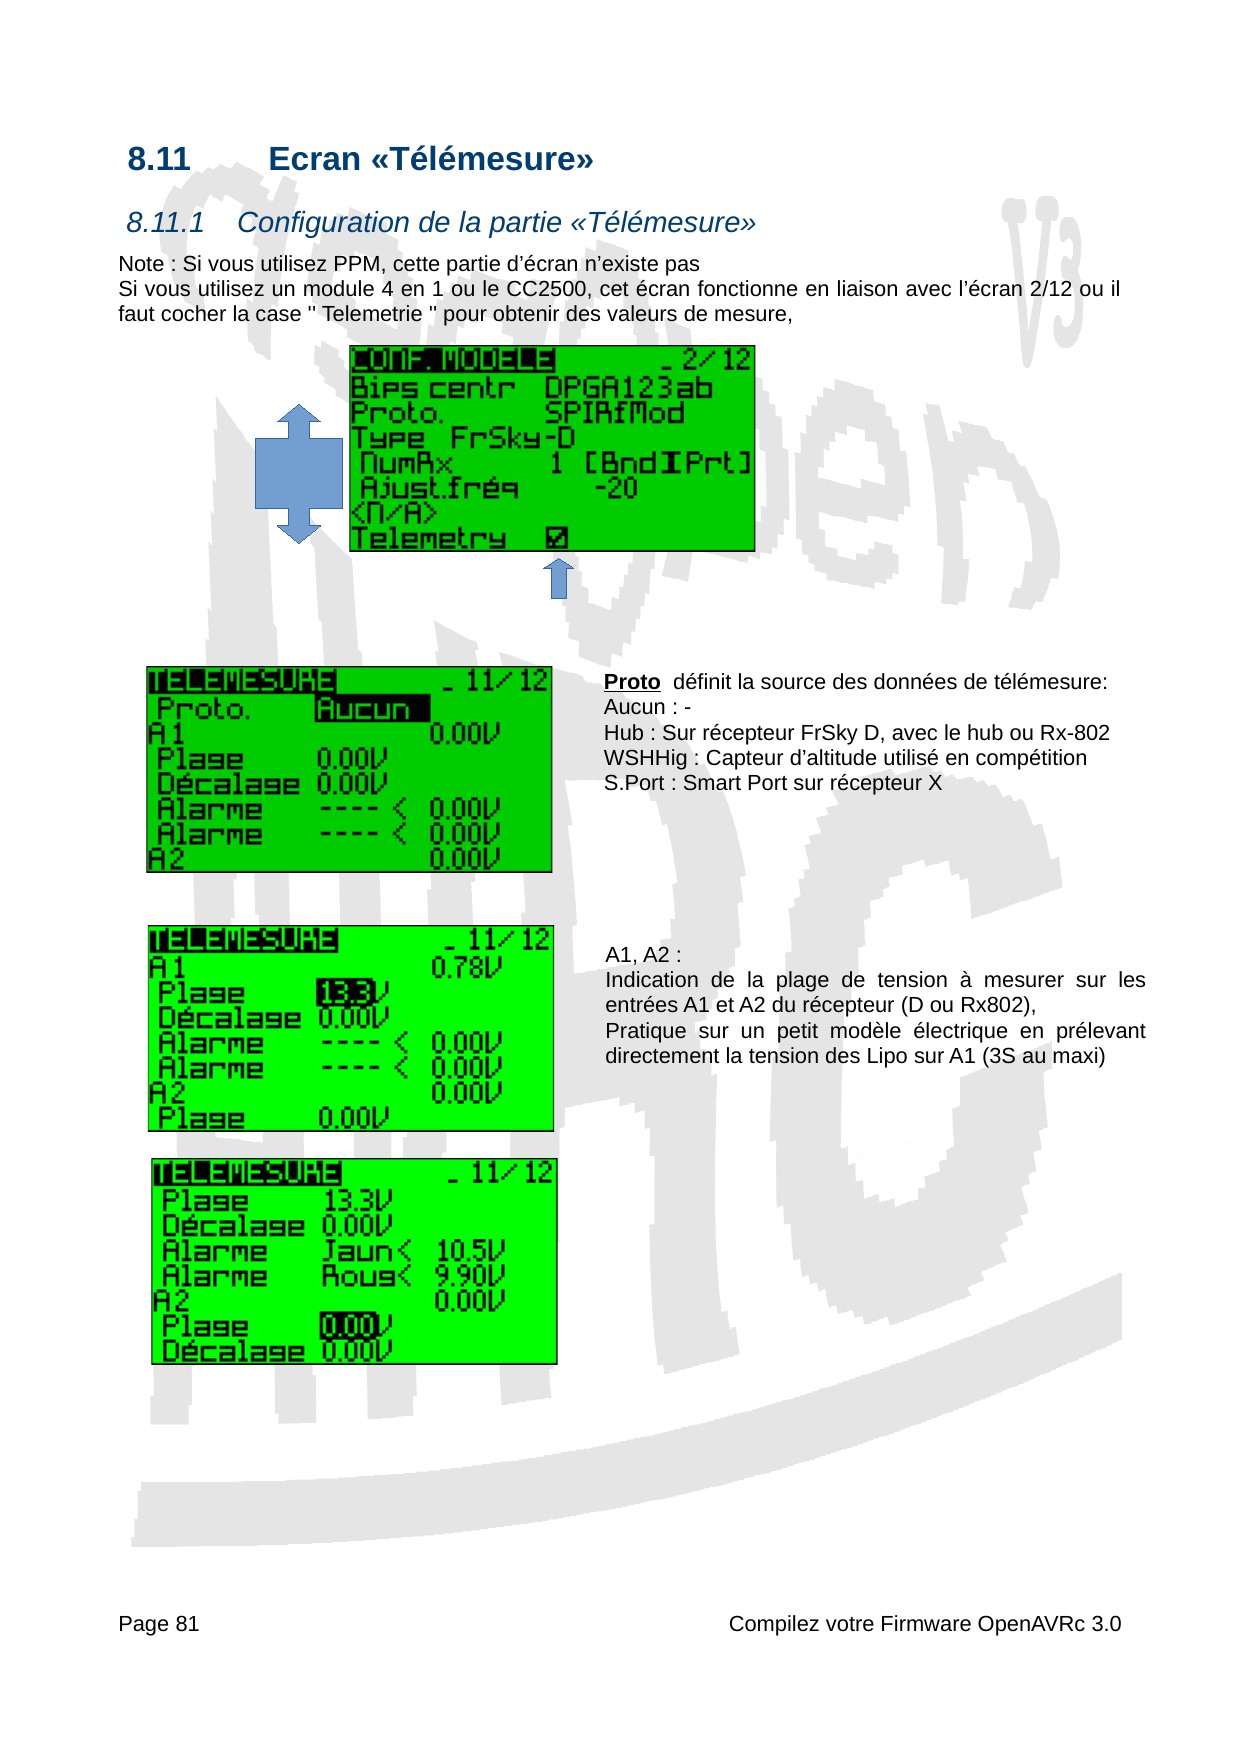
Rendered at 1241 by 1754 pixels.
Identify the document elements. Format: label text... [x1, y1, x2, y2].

picture [151, 1158, 558, 1365]
subtitle Ecran «Télémesure» [118, 139, 1122, 178]
picture [349, 345, 756, 552]
text Si vous utilisez un module 4 en 1 ou le CC2500, cet écran fonctionne en liaison avec l’écran 2/12 ou il faut cocher la case '' Telemetrie '' pour obtenir des valeurs de mesure, [118, 276, 1122, 326]
picture [147, 925, 555, 1132]
text Indication de la plage de tension à mesurer sur les entrées A1 et A2 du récepteur (D ou Rx802), [605, 967, 1147, 1018]
subtitle Configuration de la partie «Télémesure» [118, 205, 1122, 238]
picture [146, 666, 553, 873]
text Note : Si vous utilisez PPM, cette partie d’écran n’existe pas [118, 251, 1122, 276]
text Hub : Sur récepteur FrSky D, avec le hub ou Rx-802 [604, 719, 1145, 745]
text WSHHig : Capteur d’altitude utilisé en compétition [604, 745, 1145, 770]
text Pratique sur un petit modèle électrique en prélevant directement la tension des Lipo sur A1 (3S au maxi) [605, 1018, 1147, 1068]
text A1, A2 : [605, 942, 1147, 967]
text S.Port : Smart Port sur récepteur X [604, 770, 1145, 795]
text Aucun : - [604, 694, 1145, 719]
text Proto définit la source des données de télémesure: [604, 669, 1145, 694]
